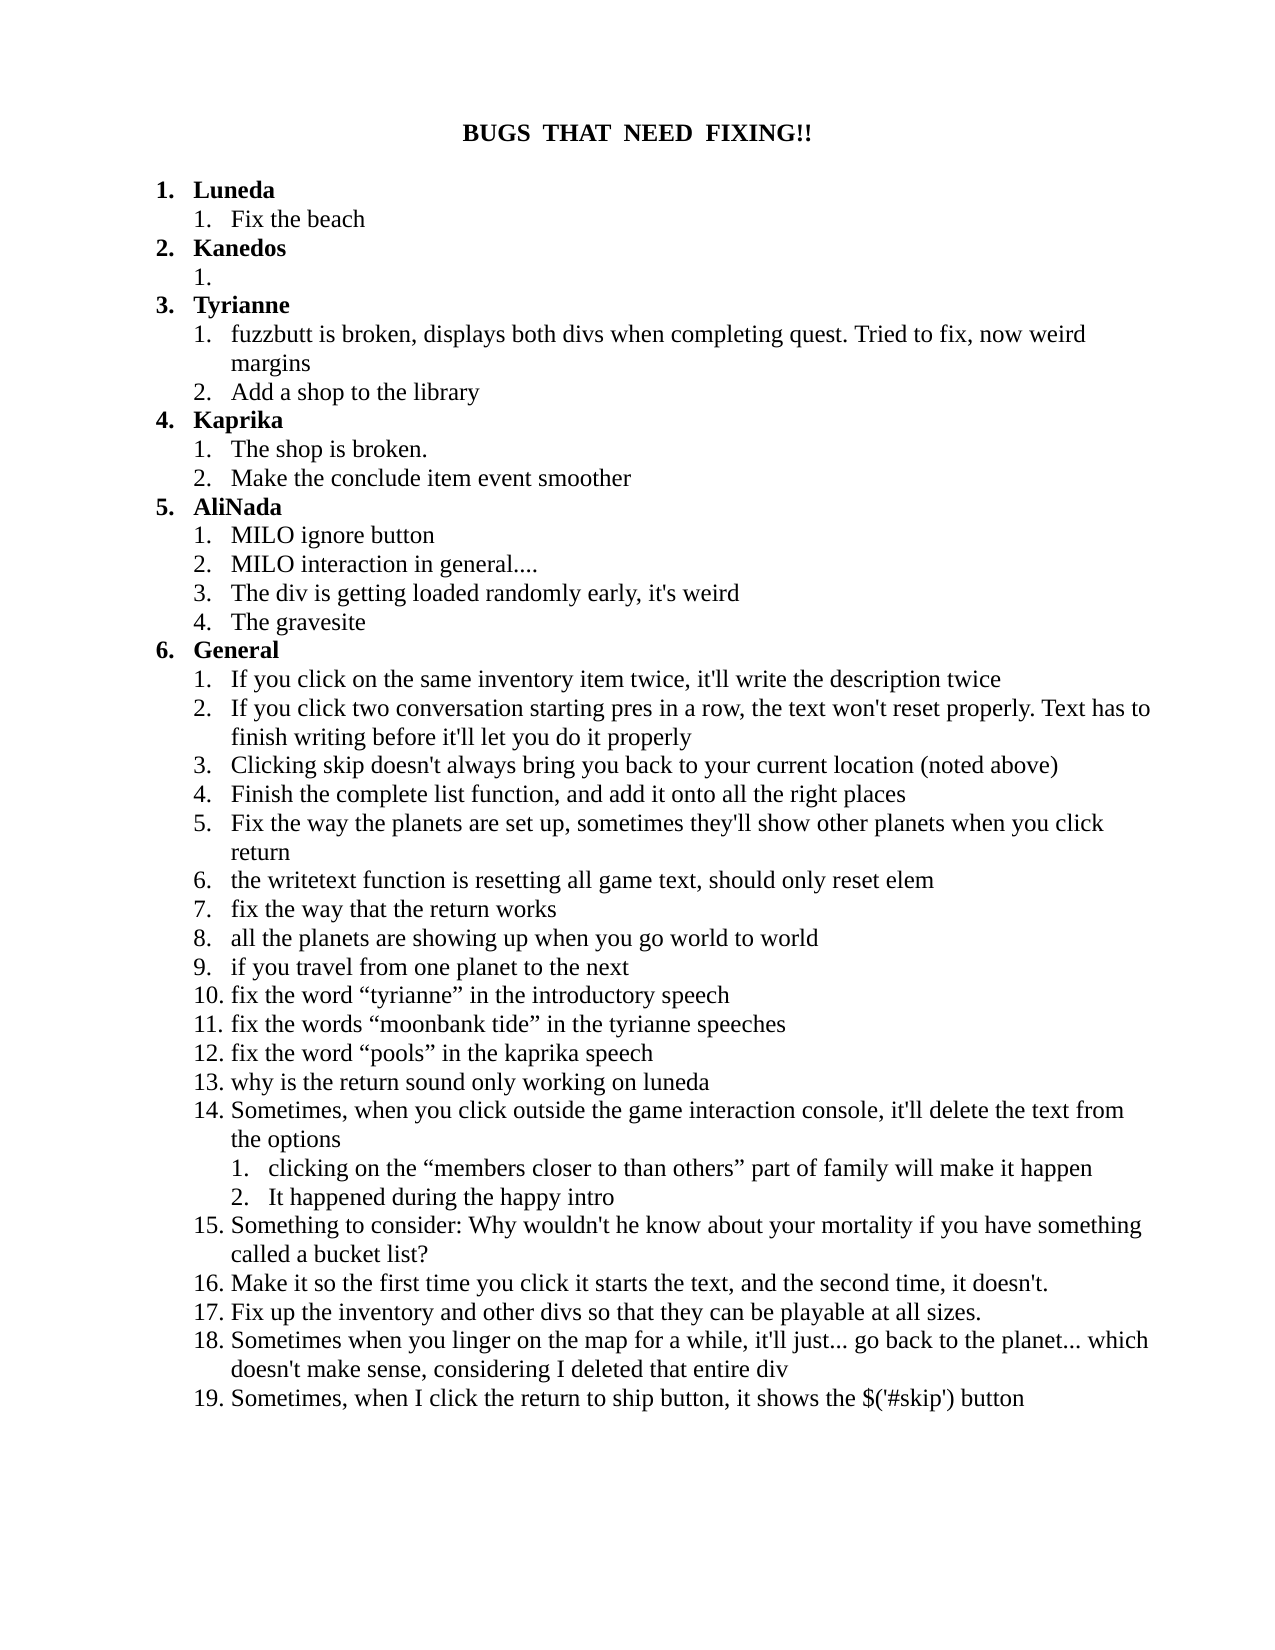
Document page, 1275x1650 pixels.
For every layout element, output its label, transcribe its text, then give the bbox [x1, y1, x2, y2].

list fix the word “pools” in the kaprika speech [193, 1038, 1157, 1067]
list Fix the way the planets are set up, sometimes they'll show other planets when you click return [193, 808, 1157, 866]
list Add a shop to the library [193, 377, 1157, 406]
list Make it so the first time you click it starts the text, and the second time, it doesn't. [193, 1268, 1157, 1297]
list The div is getting loaded randomly early, it's weird [193, 578, 1157, 607]
list If you click on the same inventory item twice, it'll write the description twice [193, 664, 1157, 693]
list if you travel from one planet to the next [193, 952, 1157, 981]
list Luneda [156, 176, 1157, 204]
list Fix up the inventory and other divs so that they can be playable at all sizes. [193, 1297, 1157, 1326]
list Kaprika [156, 406, 1157, 434]
list If you click two conversation starting pres in a row, the text won't reset properly. Text has to finish writing before it'll let you do it properly [193, 693, 1157, 751]
list clicking on the “members closer to than others” part of family will make it happen [231, 1153, 1157, 1182]
list Clicking skip doesn't always bring you back to your current location (noted above) [193, 751, 1157, 779]
list General [156, 636, 1157, 664]
list fix the word “tyrianne” in the introductory speech [193, 981, 1157, 1009]
list AliNada [156, 492, 1157, 521]
list fuzzbutt is broken, displays both divs when completing quest. Tried to fix, now weird margins [193, 319, 1157, 377]
list The gravesite [193, 607, 1157, 636]
list Fix the beach [193, 204, 1157, 233]
list Make the conclude item event smoother [193, 463, 1157, 492]
list MILO interaction in general.... [193, 549, 1157, 578]
list Finish the complete list function, and add it onto all the right places [193, 779, 1157, 808]
list fix the way that the return works [193, 894, 1157, 923]
list MILO ignore button [193, 521, 1157, 549]
list Something to consider: Why wouldn't he know about your mortality if you have something called a bucket list? [193, 1211, 1157, 1268]
list why is the return sound only working on luneda [193, 1067, 1157, 1096]
list Sometimes when you linger on the map for a while, it'll just... go back to the planet... which doesn't make sense, considering I deleted that entire div [193, 1326, 1157, 1383]
list Kanedos [156, 233, 1157, 262]
list Tyrianne [156, 291, 1157, 319]
list The shop is broken. [193, 434, 1157, 463]
list fix the words “moonbank tide” in the tyrianne speeches [193, 1009, 1157, 1038]
list Sometimes, when you click outside the game interaction console, it'll delete the text from the options [193, 1096, 1157, 1153]
list Sometimes, when I click the return to ship button, it shows the $('#skip') button [193, 1383, 1157, 1412]
text BUGS THAT NEED FIXING!! [118, 118, 1157, 147]
list all the planets are showing up when you go world to world [193, 923, 1157, 952]
list It happened during the happy intro [231, 1182, 1157, 1211]
list the writetext function is resetting all game text, should only reset elem [193, 866, 1157, 894]
